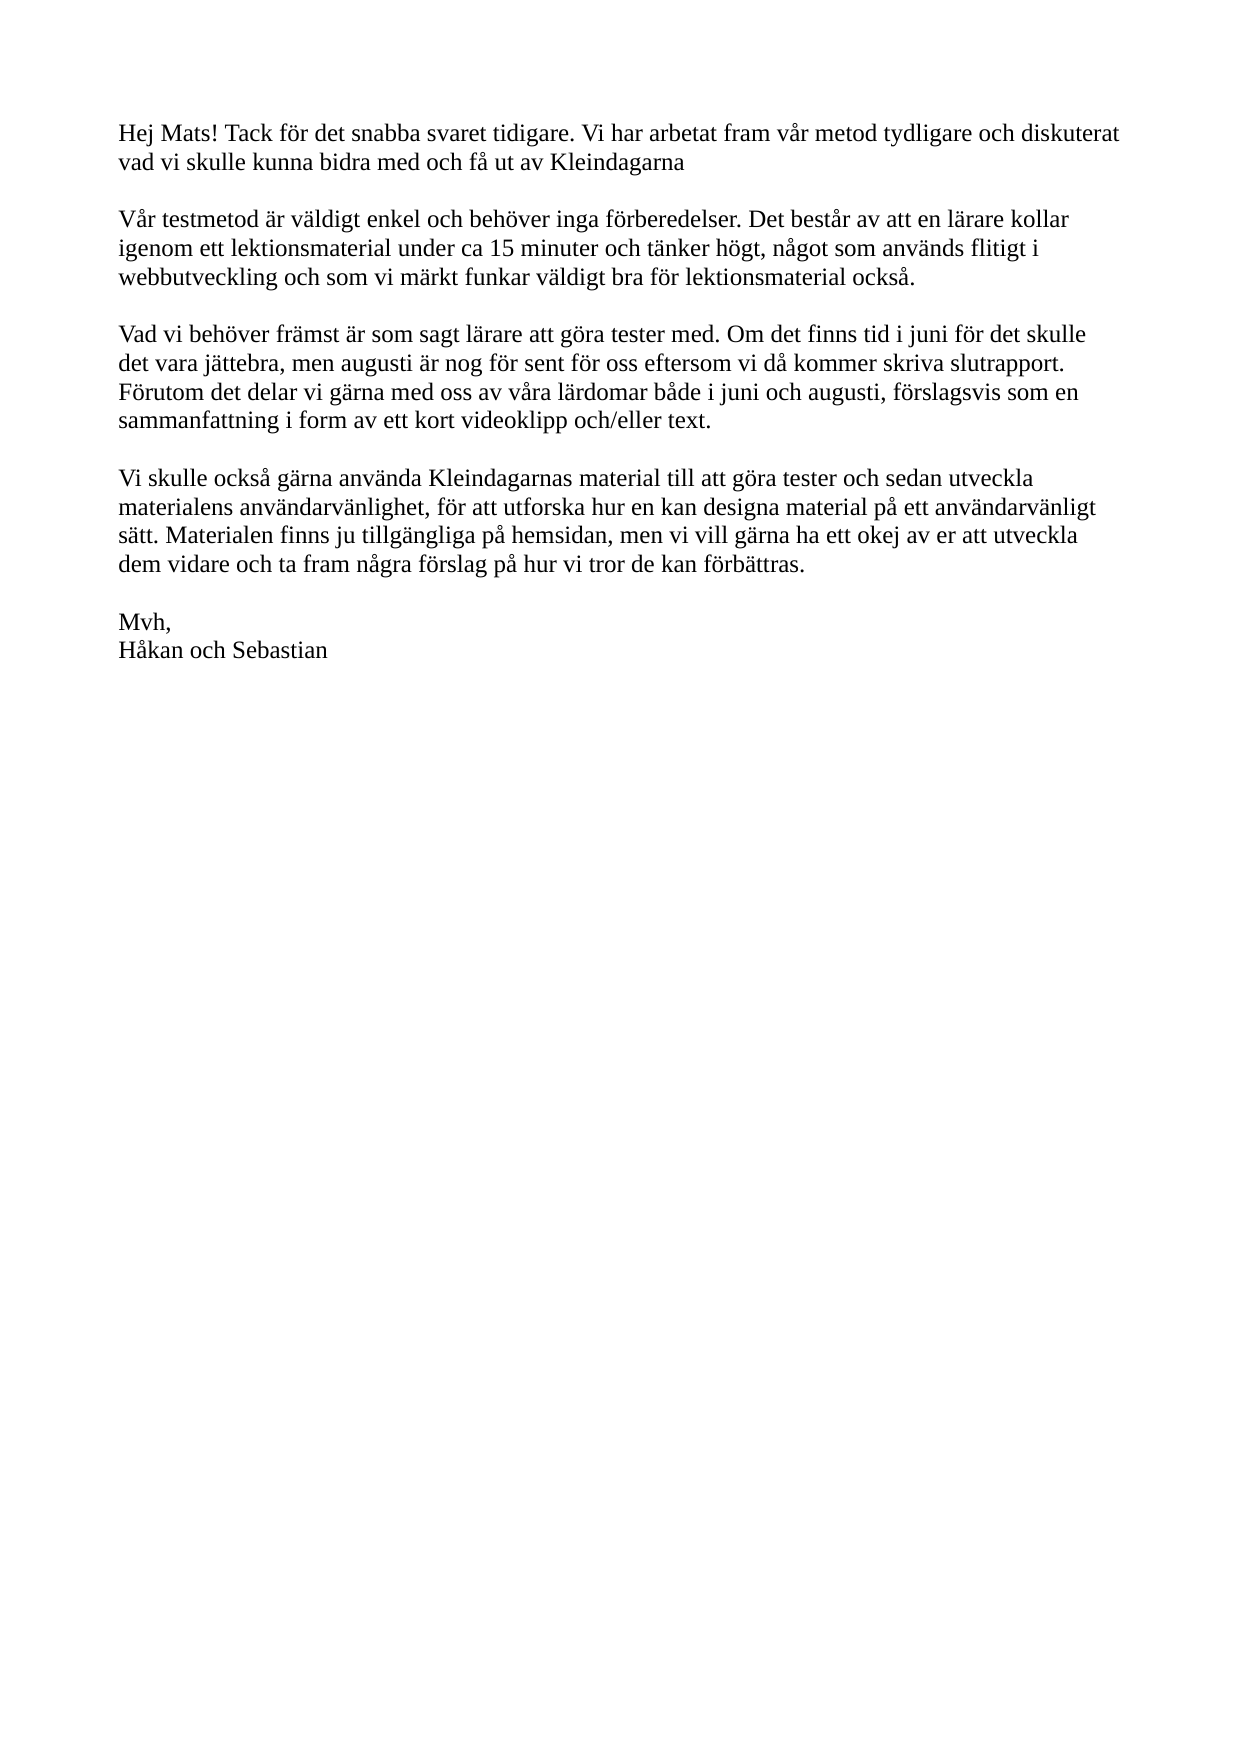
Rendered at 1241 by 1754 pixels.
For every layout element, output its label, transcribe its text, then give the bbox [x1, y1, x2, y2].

text Vår testmetod är väldigt enkel och behöver inga förberedelser. Det består av att en lärare kollar igenom ett lektionsmaterial under ca 15 minuter och tänker högt, något som används flitigt i webbutveckling och som vi märkt funkar väldigt bra för lektionsmaterial också. [118, 204, 1122, 291]
text Vad vi behöver främst är som sagt lärare att göra tester med. Om det finns tid i juni för det skulle det vara jättebra, men augusti är nog för sent för oss eftersom vi då kommer skriva slutrapport. Förutom det delar vi gärna med oss av våra lärdomar både i juni och augusti, förslagsvis som en sammanfattning i form av ett kort videoklipp och/eller text. [118, 319, 1122, 434]
text Mvh, [118, 607, 1122, 636]
text Vi skulle också gärna använda Kleindagarnas material till att göra tester och sedan utveckla materialens användarvänlighet, för att utforska hur en kan designa material på ett användarvänligt sätt. Materialen finns ju tillgängliga på hemsidan, men vi vill gärna ha ett okej av er att utveckla dem vidare och ta fram några förslag på hur vi tror de kan förbättras. [118, 463, 1122, 578]
text Hej Mats! Tack för det snabba svaret tidigare. Vi har arbetat fram vår metod tydligare och diskuterat vad vi skulle kunna bidra med och få ut av Kleindagarna [118, 118, 1122, 176]
text Håkan och Sebastian [118, 636, 1122, 664]
